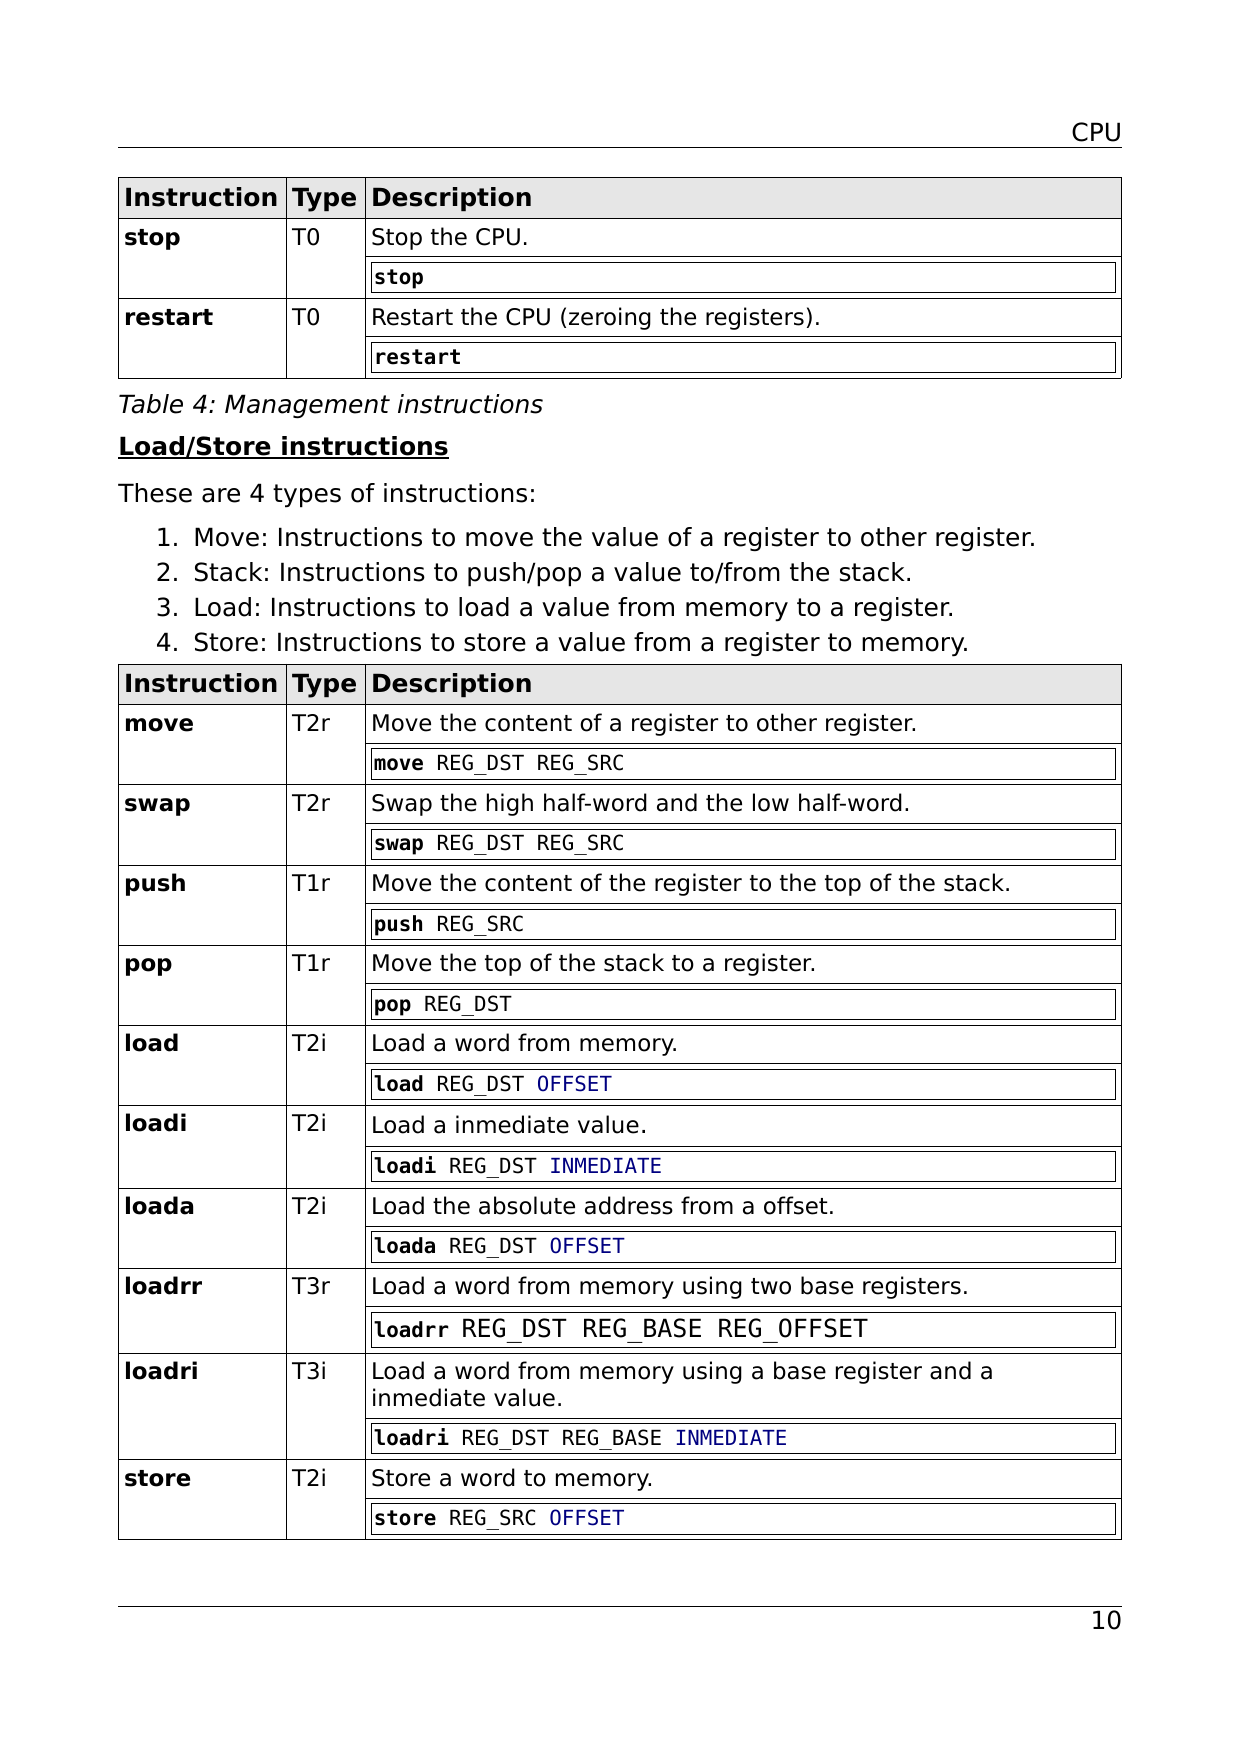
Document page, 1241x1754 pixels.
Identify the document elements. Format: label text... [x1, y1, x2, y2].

table_cell loadrr [119, 1269, 286, 1352]
list Move: Instructions to move the value of a register to other register. [156, 523, 1122, 552]
table_cell stop [119, 219, 286, 298]
table_cell T2i [287, 1026, 365, 1105]
table_cell push [119, 866, 286, 944]
table_header Load a word from memory using a base register and a inmediate value. [366, 1354, 1121, 1417]
text These are 4 types of instructions: [118, 479, 1122, 508]
table_header Description [366, 665, 1121, 704]
table_cell T3i [287, 1354, 365, 1459]
table_cell load [119, 1026, 286, 1105]
table_header Description [366, 178, 1121, 218]
table_cell T2i [287, 1106, 365, 1187]
table_header Move the top of the stack to a register. [366, 946, 1121, 983]
table_cell T0 [287, 219, 365, 298]
table_header Load a word from memory. [366, 1026, 1121, 1063]
table_header Restart the CPU (zeroing the registers). [366, 299, 1121, 336]
table_header Move the content of a register to other register. [366, 705, 1121, 742]
list Load: Instructions to load a value from memory to a register. [156, 593, 1122, 622]
table_cell T0 [287, 299, 365, 378]
table_header Load a inmediate value. [366, 1106, 1121, 1146]
table_cell swap REG_DST REG_SRC [366, 824, 1121, 864]
table_cell restart [366, 337, 1121, 378]
table_cell loadrr REG_DST REG_BASE REG_OFFSET [366, 1307, 1121, 1352]
table_cell loada [119, 1189, 286, 1267]
table_header Type [287, 665, 365, 704]
table_cell T2i [287, 1460, 365, 1539]
list Store: Instructions to store a value from a register to memory. [156, 628, 1122, 658]
table_header Store a word to memory. [366, 1460, 1121, 1497]
table_cell loadri [119, 1354, 286, 1459]
table_cell loadi REG_DST INMEDIATE [366, 1147, 1121, 1187]
text Table 4: Management instructions [118, 391, 1122, 420]
table_header Move the content of the register to the top of the stack. [366, 866, 1121, 903]
table_header Stop the CPU. [366, 219, 1121, 256]
table_cell loada REG_DST OFFSET [366, 1227, 1121, 1267]
table_cell T2r [287, 785, 365, 864]
table_cell move [119, 705, 286, 784]
table_cell loadri REG_DST REG_BASE INMEDIATE [366, 1419, 1121, 1459]
table_header Instruction [119, 178, 286, 218]
table_cell pop REG_DST [366, 984, 1121, 1025]
table_cell T3r [287, 1269, 365, 1352]
table_cell push REG_SRC [366, 904, 1121, 944]
table_cell T2i [287, 1189, 365, 1267]
table_cell loadi [119, 1106, 286, 1187]
table_header Load the absolute address from a offset. [366, 1189, 1121, 1226]
table_cell stop [366, 257, 1121, 298]
table_cell T2r [287, 705, 365, 784]
table_cell store REG_SRC OFFSET [366, 1499, 1121, 1539]
table_cell T1r [287, 866, 365, 944]
table_cell restart [119, 299, 286, 378]
table_header Swap the high half-word and the low half-word. [366, 785, 1121, 823]
list Stack: Instructions to push/pop a value to/from the stack. [156, 558, 1122, 587]
title Load/Store instructions [118, 432, 1122, 461]
table_cell move REG_DST REG_SRC [366, 744, 1121, 784]
table_cell store [119, 1460, 286, 1539]
table_header Type [287, 178, 365, 218]
table_header Instruction [119, 665, 286, 704]
table_cell T1r [287, 946, 365, 1025]
table_header Load a word from memory using two base registers. [366, 1269, 1121, 1306]
table_cell pop [119, 946, 286, 1025]
table_cell load REG_DST OFFSET [366, 1064, 1121, 1105]
table_cell swap [119, 785, 286, 864]
